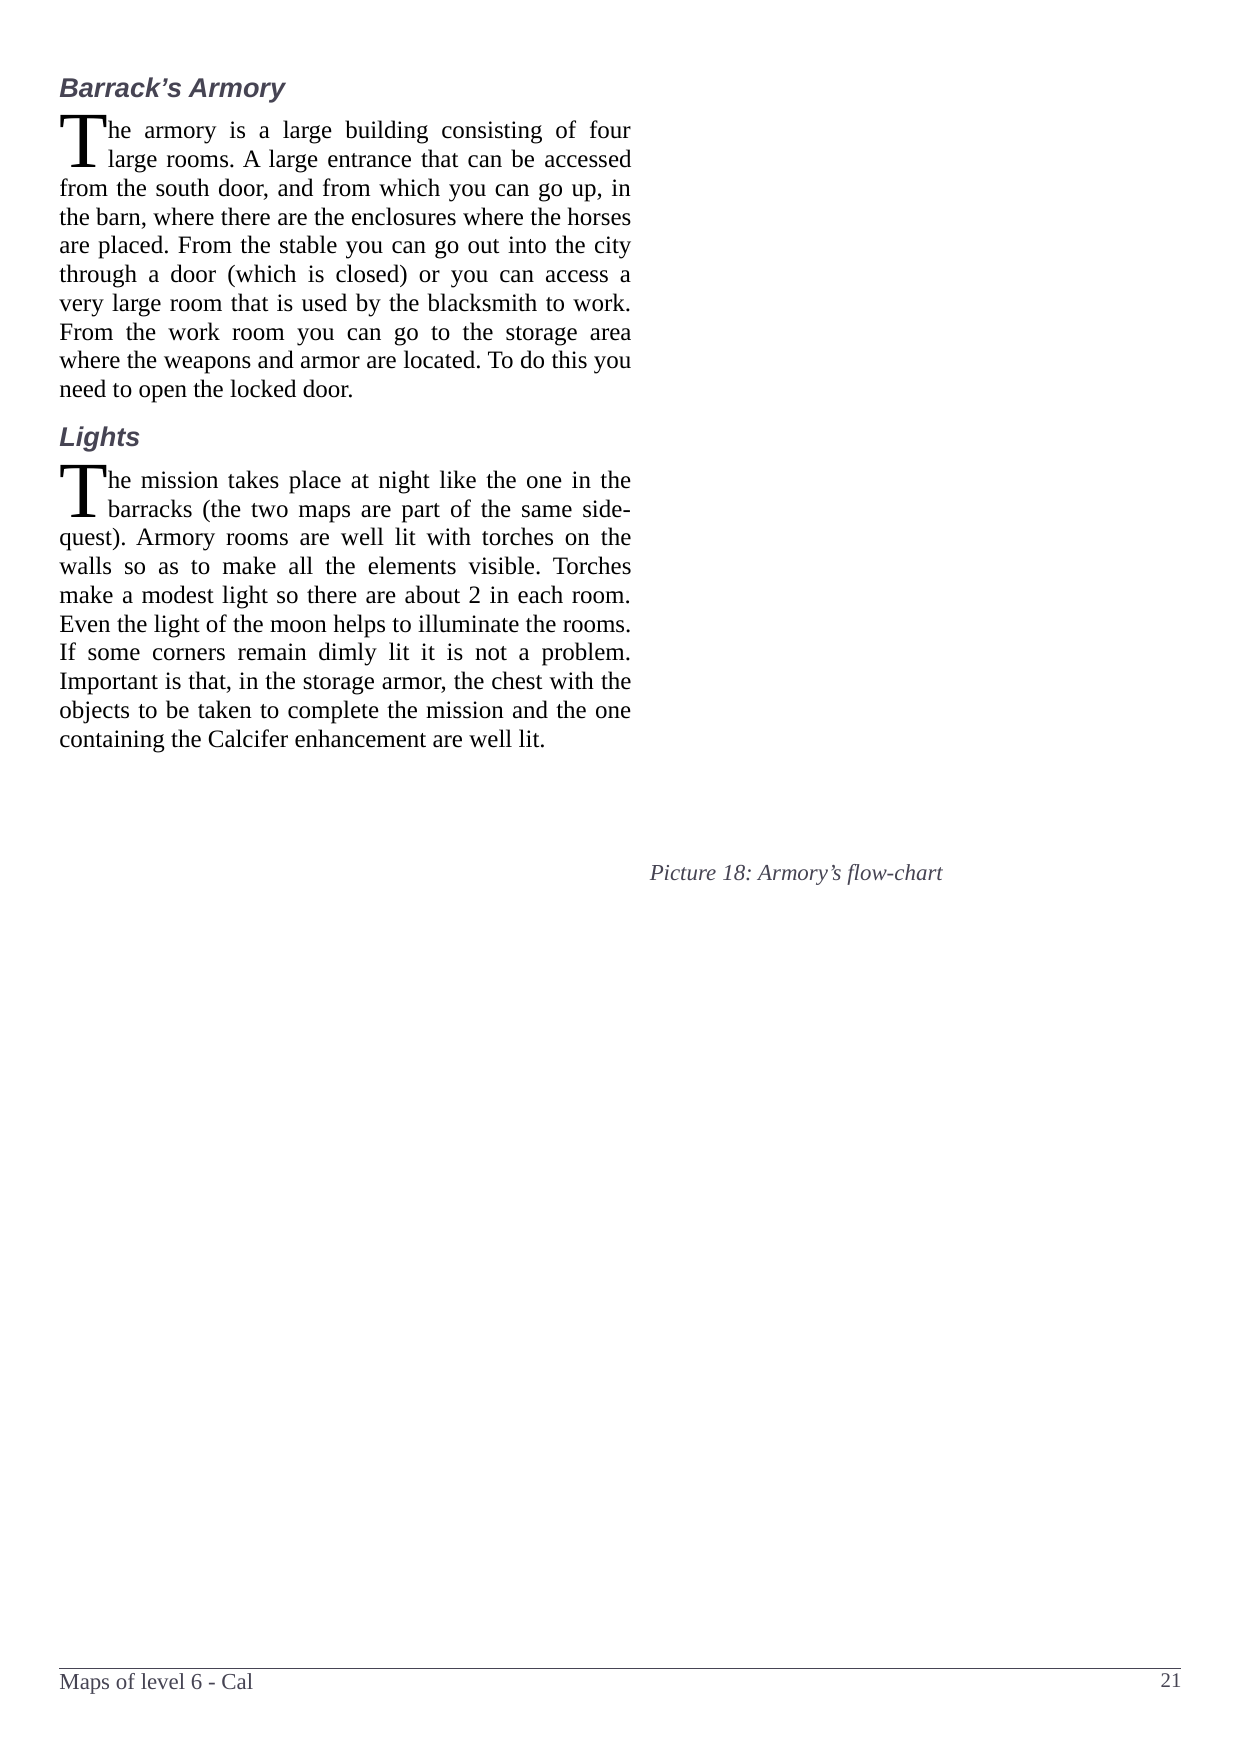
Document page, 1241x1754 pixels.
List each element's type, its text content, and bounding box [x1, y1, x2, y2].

table_header [650, 115, 1181, 891]
subtitle Barrack’s Armory [59, 72, 1181, 103]
table_header [654, 866, 660, 873]
table_header The armory is a large building consisting of four large rooms. A large entrance that can be accessed from the south door, and from which you can go up, in the barn, where there are the enclosures where the horses are placed. From the stable you can go out into the city through a door (which is closed) or you can access a very large room that is used by the blacksmith to work. From the work room you can go to the storage area where the weapons and armor are located. To do this you need to open the locked door. Lights The mission takes place at night like the one in the barracks (the two maps are part of the same side-quest). Armory rooms are well lit with torches on the walls so as to make all the elements visible. Torches make a modest light so there are about 2 in each room. Even the light of the moon helps to illuminate the rooms. If some corners remain dimly lit it is not a problem. Important is that, in the storage armor, the chest with the objects to be taken to complete the mission and the one containing the Calcifer enhancement are well lit. [59, 115, 649, 891]
